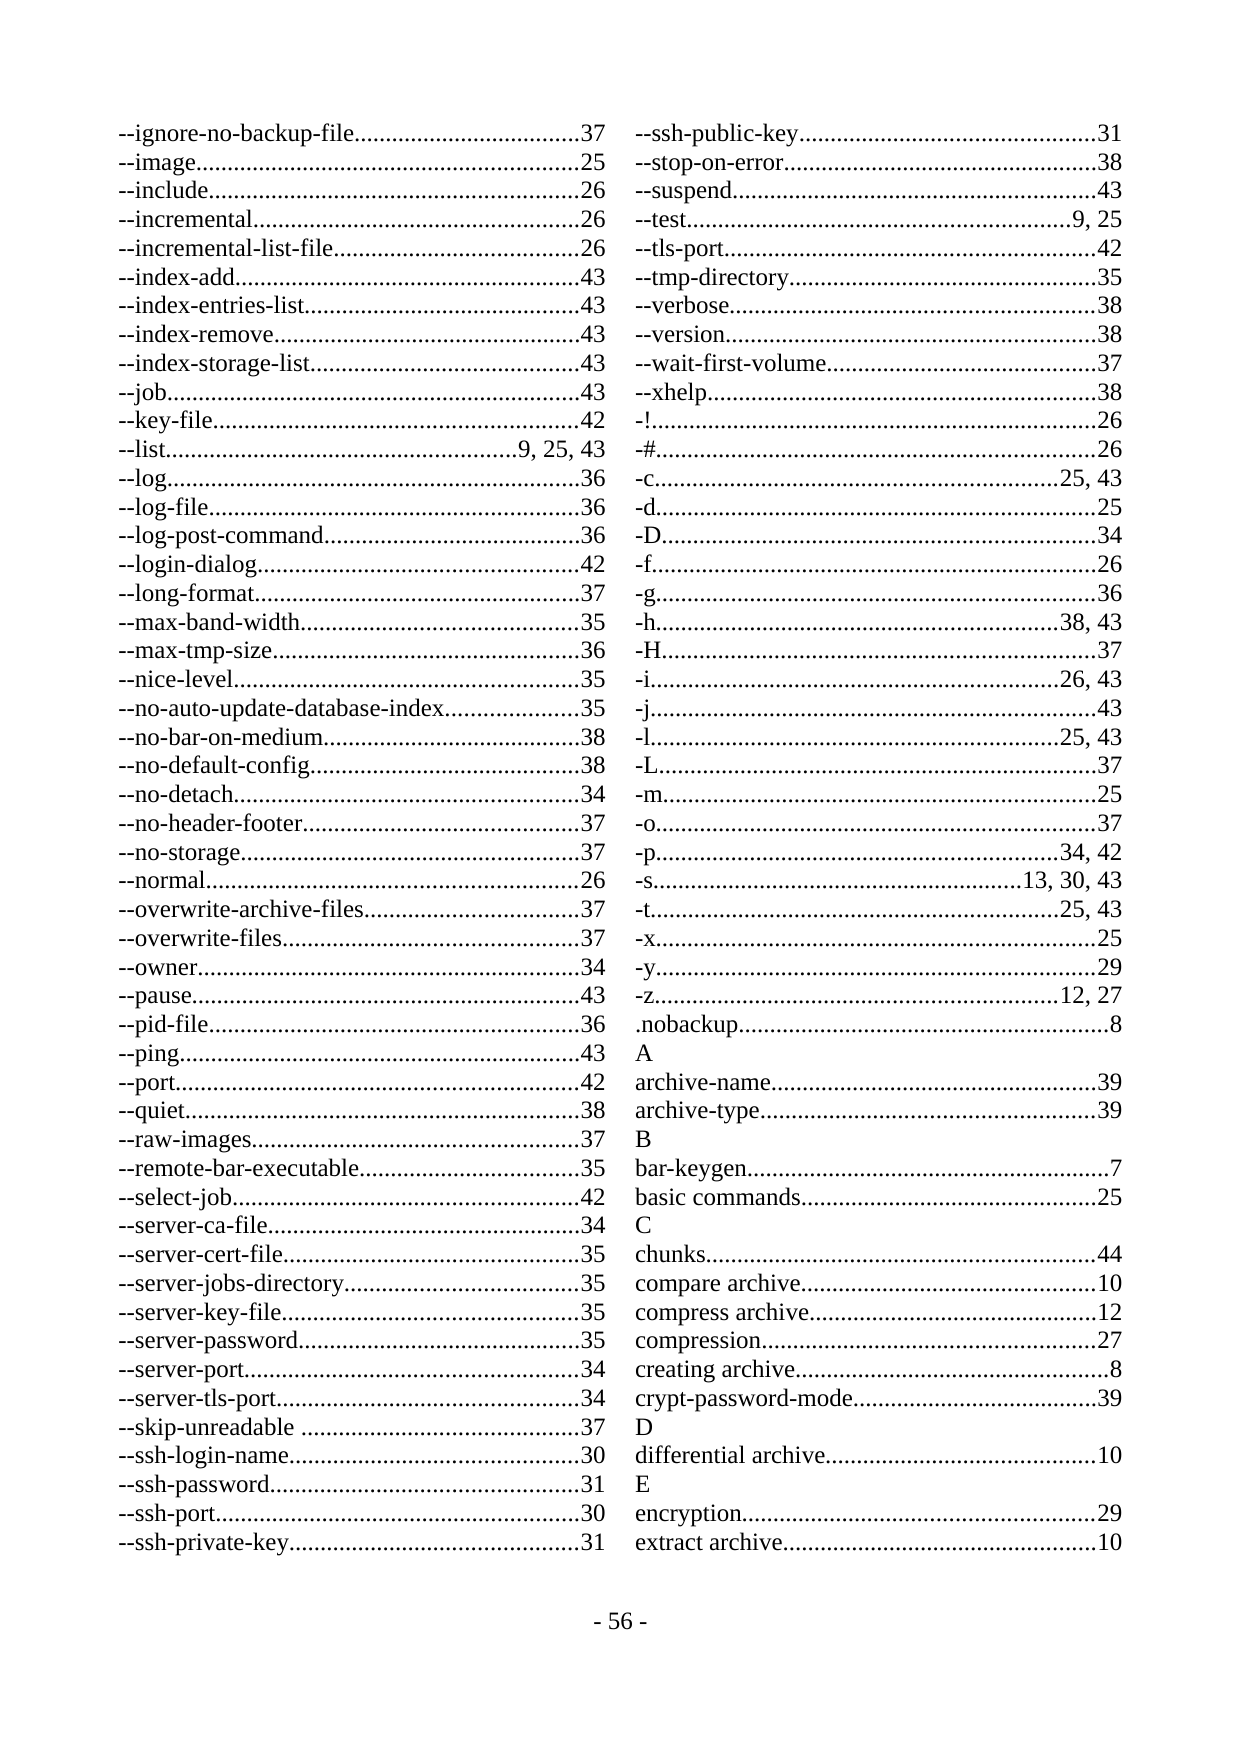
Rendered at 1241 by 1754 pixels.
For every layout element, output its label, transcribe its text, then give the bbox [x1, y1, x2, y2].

text --no-header-footer 37 [118, 808, 605, 837]
text -y 29 [635, 952, 1122, 981]
text --server-port 34 [118, 1354, 605, 1383]
text --server-cert-file 35 [118, 1239, 605, 1268]
text archive-type 39 [635, 1096, 1122, 1124]
text --tmp-directory 35 [635, 262, 1122, 291]
text --test 9, 25 [635, 204, 1122, 233]
text -i 26, 43 [635, 664, 1122, 693]
text -d 25 [635, 492, 1122, 521]
text -o 37 [635, 808, 1122, 837]
text -t 25, 43 [635, 894, 1122, 923]
text basic commands 25 [635, 1182, 1122, 1211]
text --pid-file 36 [118, 1009, 605, 1038]
text --owner 34 [118, 952, 605, 981]
text --ssh-private-key 31 [118, 1527, 605, 1556]
text archive-name 39 [635, 1067, 1122, 1096]
text --stop-on-error 38 [635, 147, 1122, 176]
text --no-detach 34 [118, 779, 605, 808]
text --image 25 [118, 147, 605, 176]
text --ssh-login-name 30 [118, 1441, 605, 1469]
text --ssh-public-key 31 [635, 118, 1122, 147]
text --ignore-no-backup-file 37 [118, 118, 605, 147]
text --index-storage-list 43 [118, 348, 605, 377]
text --server-password 35 [118, 1326, 605, 1354]
text B [635, 1124, 1122, 1153]
text chunks 44 [635, 1239, 1122, 1268]
text --raw-images 37 [118, 1124, 605, 1153]
text --job 43 [118, 377, 605, 406]
text --nice-level 35 [118, 664, 605, 693]
text --server-jobs-directory 35 [118, 1268, 605, 1297]
text -! 26 [635, 406, 1122, 434]
text extract archive 10 [635, 1527, 1122, 1556]
text --no-default-config 38 [118, 751, 605, 779]
text -x 25 [635, 923, 1122, 952]
text -D 34 [635, 521, 1122, 549]
text --skip-unreadable 37 [118, 1412, 605, 1441]
text --login-dialog 42 [118, 549, 605, 578]
text --no-storage 37 [118, 837, 605, 866]
text --log-file 36 [118, 492, 605, 521]
text -c 25, 43 [635, 463, 1122, 492]
text --index-remove 43 [118, 319, 605, 348]
text -# 26 [635, 434, 1122, 463]
text --include 26 [118, 176, 605, 204]
text --xhelp 38 [635, 377, 1122, 406]
text -f 26 [635, 549, 1122, 578]
text --list 9, 25, 43 [118, 434, 605, 463]
text --remote-bar-executable 35 [118, 1153, 605, 1182]
text creating archive 8 [635, 1354, 1122, 1383]
text --incremental-list-file 26 [118, 233, 605, 262]
text --verbose 38 [635, 291, 1122, 319]
text --server-key-file 35 [118, 1297, 605, 1326]
text --long-format 37 [118, 578, 605, 607]
text bar-keygen 7 [635, 1153, 1122, 1182]
text --log-post-command 36 [118, 521, 605, 549]
text --wait-first-volume 37 [635, 348, 1122, 377]
text -h 38, 43 [635, 607, 1122, 636]
text E [635, 1469, 1122, 1498]
text --no-auto-update-database-index 35 [118, 693, 605, 722]
text --index-entries-list 43 [118, 291, 605, 319]
text compression 27 [635, 1326, 1122, 1354]
text .nobackup 8 [635, 1009, 1122, 1038]
text --normal 26 [118, 866, 605, 894]
text -p 34, 42 [635, 837, 1122, 866]
text --suspend 43 [635, 176, 1122, 204]
text --select-job 42 [118, 1182, 605, 1211]
text --log 36 [118, 463, 605, 492]
text compress archive 12 [635, 1297, 1122, 1326]
text --port 42 [118, 1067, 605, 1096]
text crypt-password-mode 39 [635, 1383, 1122, 1412]
text --index-add 43 [118, 262, 605, 291]
text --server-tls-port 34 [118, 1383, 605, 1412]
text --overwrite-archive-files 37 [118, 894, 605, 923]
text -m 25 [635, 779, 1122, 808]
text --server-ca-file 34 [118, 1211, 605, 1239]
text --max-tmp-size 36 [118, 636, 605, 664]
text encryption 29 [635, 1498, 1122, 1527]
text -g 36 [635, 578, 1122, 607]
text -s 13, 30, 43 [635, 866, 1122, 894]
text --quiet 38 [118, 1096, 605, 1124]
text --tls-port 42 [635, 233, 1122, 262]
text --overwrite-files 37 [118, 923, 605, 952]
text differential archive 10 [635, 1441, 1122, 1469]
text compare archive 10 [635, 1268, 1122, 1297]
text C [635, 1211, 1122, 1239]
text -L 37 [635, 751, 1122, 779]
text --key-file 42 [118, 406, 605, 434]
text --max-band-width 35 [118, 607, 605, 636]
text D [635, 1412, 1122, 1441]
text --pause 43 [118, 981, 605, 1009]
text --ssh-password 31 [118, 1469, 605, 1498]
text -H 37 [635, 636, 1122, 664]
text -l 25, 43 [635, 722, 1122, 751]
text A [635, 1038, 1122, 1067]
text -z 12, 27 [635, 981, 1122, 1009]
text --ping 43 [118, 1038, 605, 1067]
text -j 43 [635, 693, 1122, 722]
text --incremental 26 [118, 204, 605, 233]
text --ssh-port 30 [118, 1498, 605, 1527]
text --no-bar-on-medium 38 [118, 722, 605, 751]
text --version 38 [635, 319, 1122, 348]
